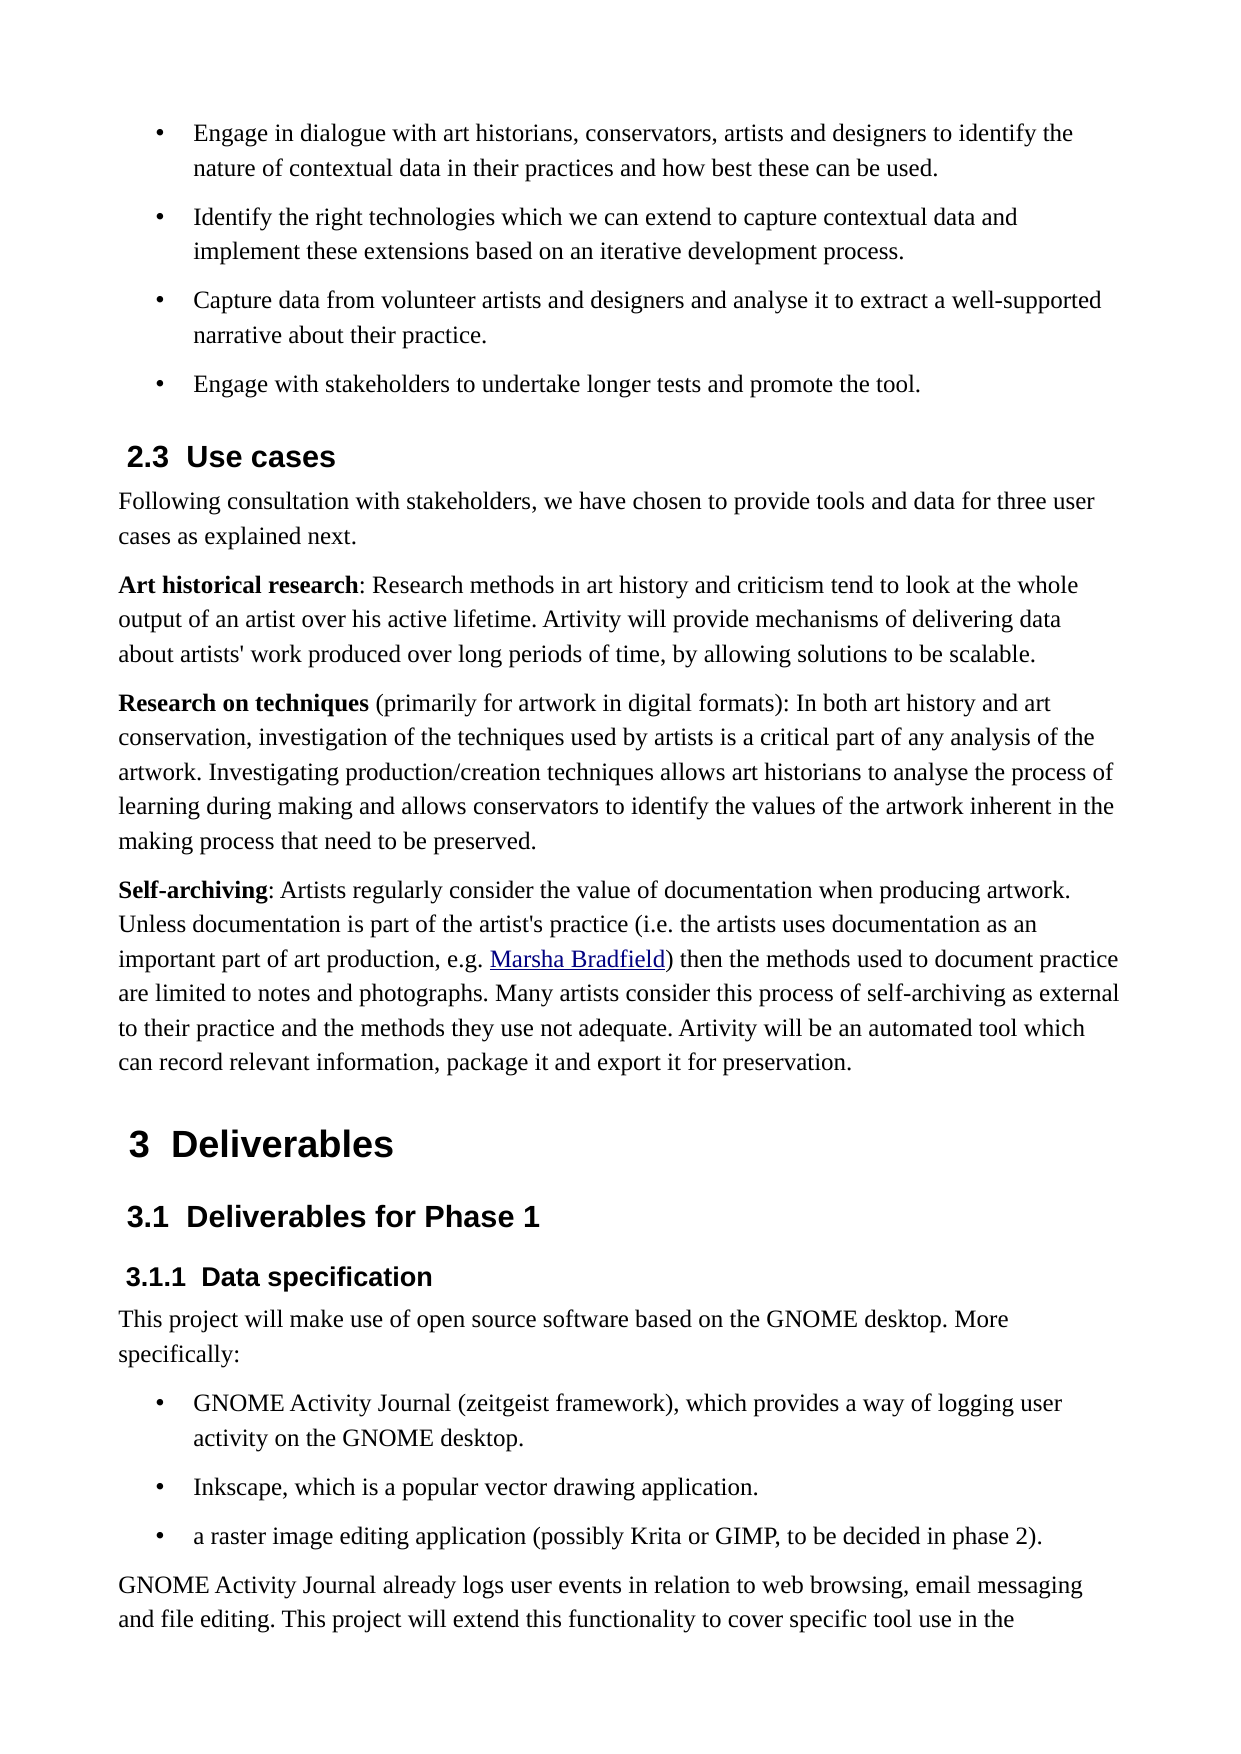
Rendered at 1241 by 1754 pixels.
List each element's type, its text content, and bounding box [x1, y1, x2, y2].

list Identify the right technologies which we can extend to capture contextual data and implement these extensions based on an iterative development process. [156, 202, 1122, 265]
text Self-archiving: Artists regularly consider the value of documentation when producing artwork. Unless documentation is part of the artist's practice (i.e. the artists uses documentation as an important part of art production, e.g. Marsha Bradfield) then the methods used to document practice are limited to notes and photographs. Many artists consider this process of self-archiving as external to their practice and the methods they use not adequate. Artivity will be an automated tool which can record relevant information, package it and export it for preservation. [118, 875, 1122, 1076]
list Engage with stakeholders to undertake longer tests and promote the tool. [156, 369, 1122, 397]
list GNOME Activity Journal (zeitgeist framework), which provides a way of logging user activity on the GNOME desktop. [156, 1388, 1122, 1451]
text GNOME Activity Journal already logs user events in relation to web browsing, email messaging and file editing. This project will extend this functionality to cover specific tool use in the [118, 1570, 1122, 1633]
list Capture data from volunteer artists and designers and analyse it to extract a well-supported narrative about their practice. [156, 285, 1122, 348]
subtitle Deliverables for Phase 1 [118, 1198, 1122, 1234]
subtitle Deliverables [118, 1121, 1122, 1165]
subtitle Use cases [118, 439, 1122, 474]
text This project will make use of open source software based on the GNOME desktop. More specifically: [118, 1304, 1122, 1368]
text Research on techniques (primarily for artwork in digital formats): In both art history and art conservation, investigation of the techniques used by artists is a critical part of any analysis of the artwork. Investigating production/creation techniques allows art historians to analyse the process of learning during making and allows conservators to identify the values of the artwork inherent in the making process that need to be preserved. [118, 688, 1122, 855]
text Art historical research: Research methods in art history and criticism tend to look at the whole output of an artist over his active lifetime. Artivity will provide mechanisms of delivering data about artists' work produced over long periods of time, by allowing solutions to be scalable. [118, 570, 1122, 668]
list Engage in dialogue with art historians, conservators, artists and designers to identify the nature of contextual data in their practices and how best these can be used. [156, 118, 1122, 181]
list Inkscape, which is a popular vector drawing application. [156, 1472, 1122, 1500]
subtitle Data specification [118, 1261, 1122, 1292]
text Following consultation with stakeholders, we have chosen to provide tools and data for three user cases as explained next. [118, 486, 1122, 550]
list a raster image editing application (possibly Krita or GIMP, to be decided in phase 2). [156, 1521, 1122, 1549]
